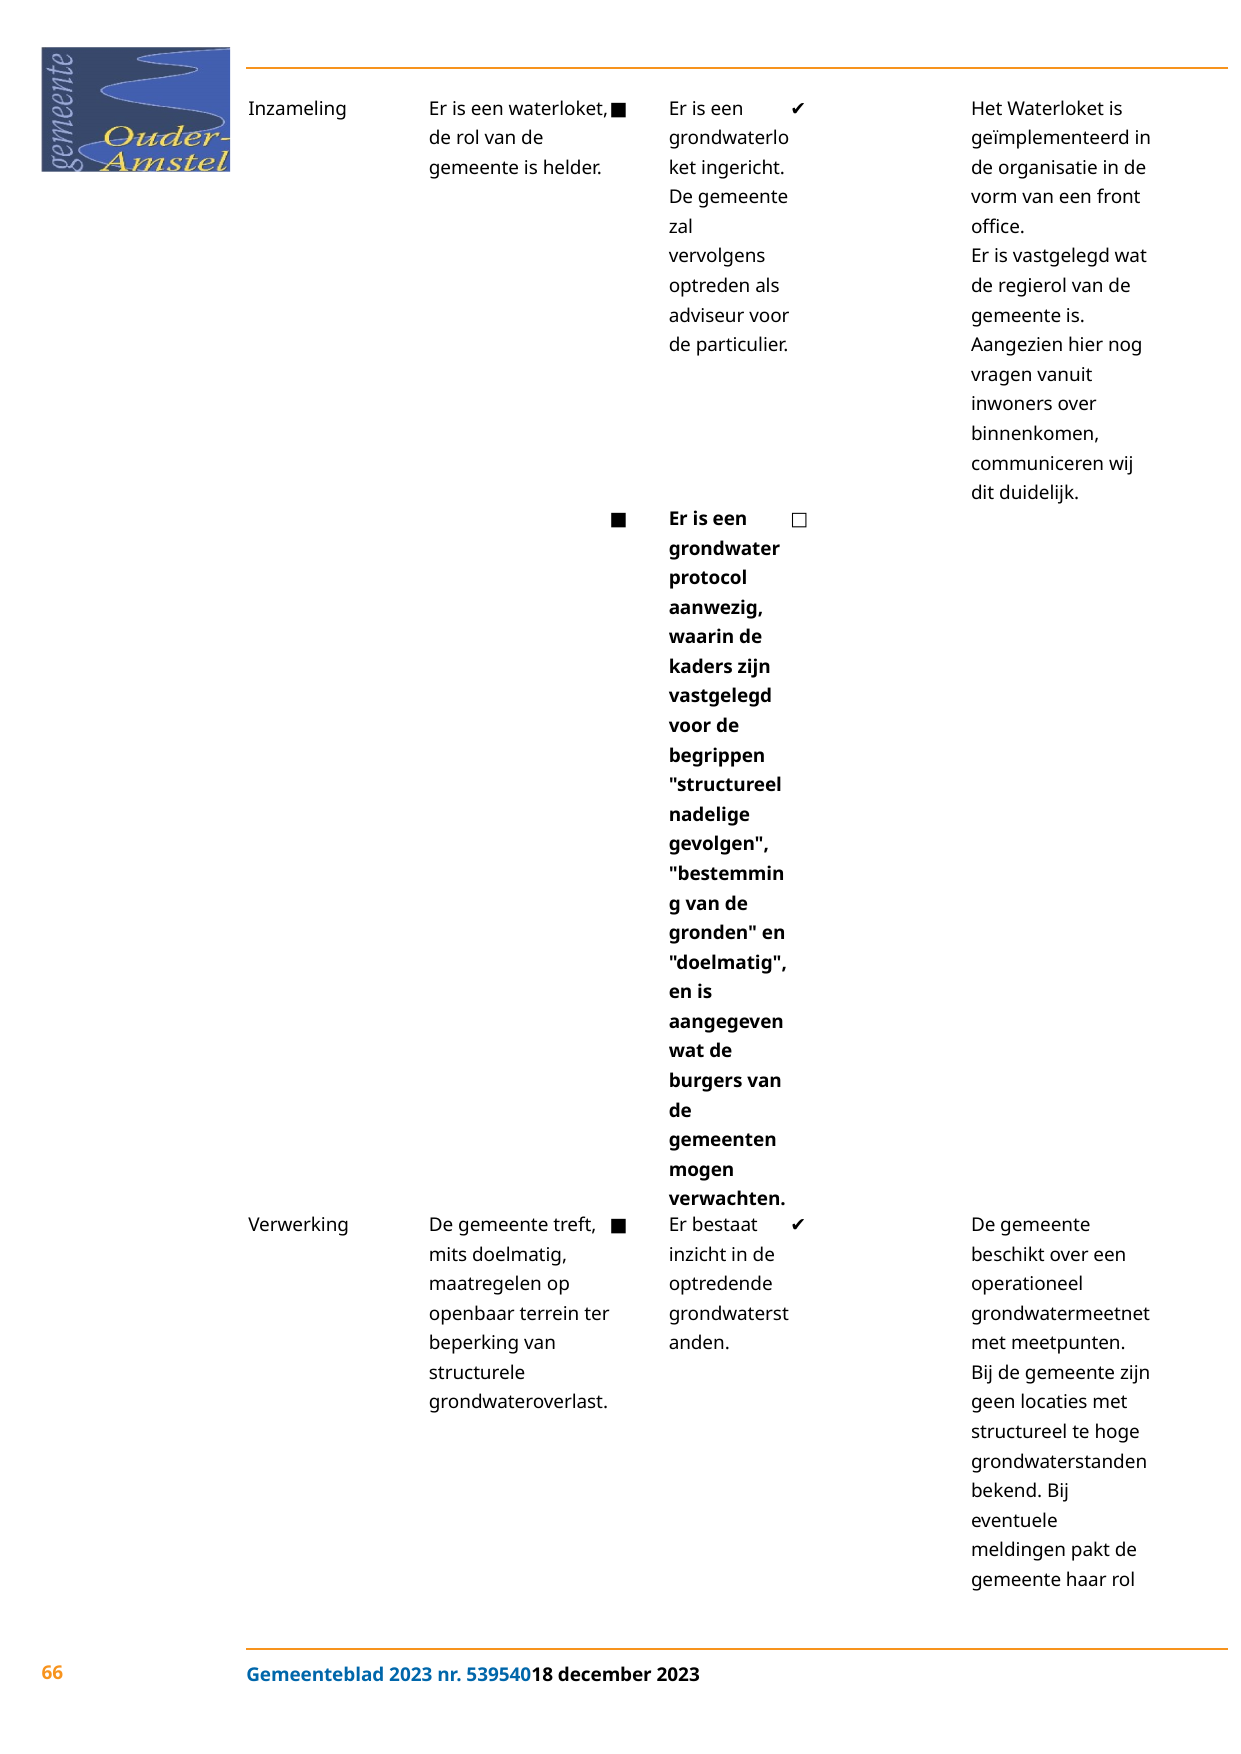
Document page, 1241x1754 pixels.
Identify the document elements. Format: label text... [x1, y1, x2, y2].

table_cell Er is een waterloket, de rol van de gemeente is helder. [429, 95, 609, 505]
table_cell [248, 505, 429, 1211]
table_cell ✔ [790, 1211, 971, 1592]
picture [41, 47, 231, 172]
table_cell Het Waterloket is geïmplementeerd in de organisatie in de vorm van een front office. Er is vastgelegd wat de regierol van de gemeente is. Aangezien hier nog vragen vanuit inwoners over binnenkomen, communiceren wij dit duidelijk. [971, 95, 1152, 505]
table_cell [971, 505, 1152, 1211]
table_cell Er is een grondwaterloket ingericht. De gemeente zal vervolgens optreden als adviseur voor de particulier. [609, 95, 790, 505]
table_cell □ [790, 505, 971, 1211]
table_cell [429, 505, 609, 1211]
table_cell De gemeente beschikt over een operationeel grondwatermeetnet met meetpunten. Bij de gemeente zijn geen locaties met structureel te hoge grondwaterstanden bekend. Bij eventuele meldingen pakt de gemeente haar rol [971, 1211, 1152, 1592]
table_cell ✔ [790, 95, 971, 505]
table_cell Inzameling [248, 95, 429, 505]
table_cell Er bestaat inzicht in de optredende grondwaterstanden. [609, 1211, 790, 1592]
table_cell Verwerking [248, 1211, 429, 1592]
table_cell De gemeente treft, mits doelmatig, maatregelen op openbaar terrein ter beperking van structurele grondwateroverlast. [429, 1211, 609, 1592]
table_cell Er is een grondwaterprotocol aanwezig, waarin de kaders zijn vastgelegd voor de begrippen "structureel nadelige gevolgen", "bestemming van de gronden" en "doelmatig", en is aangegeven wat de burgers van de gemeenten mogen verwachten. [609, 505, 790, 1211]
